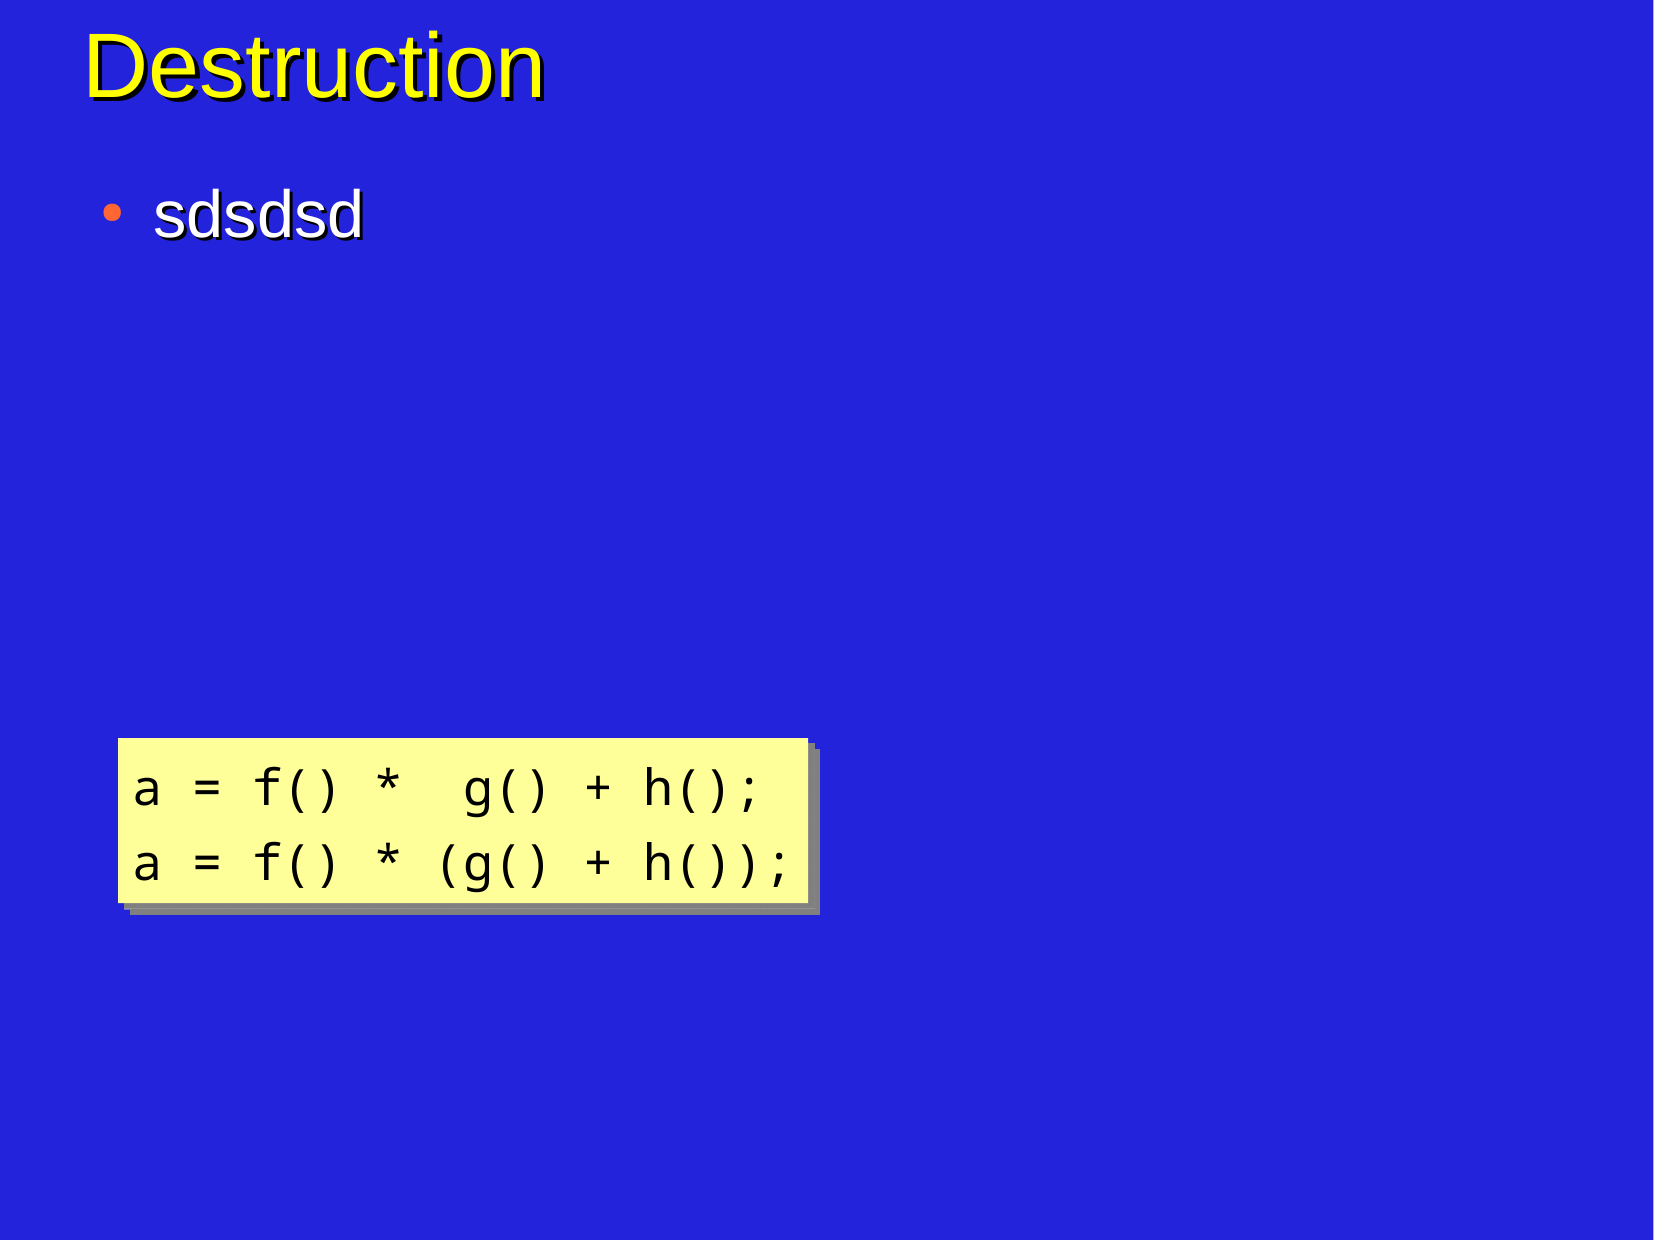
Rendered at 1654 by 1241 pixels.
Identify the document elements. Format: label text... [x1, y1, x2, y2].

list sdsdsd [82, 177, 1571, 1182]
text_box a = f() * g() + h(); a = f() * (g() + h()); [118, 738, 809, 904]
title Destruction [82, 2, 1571, 130]
